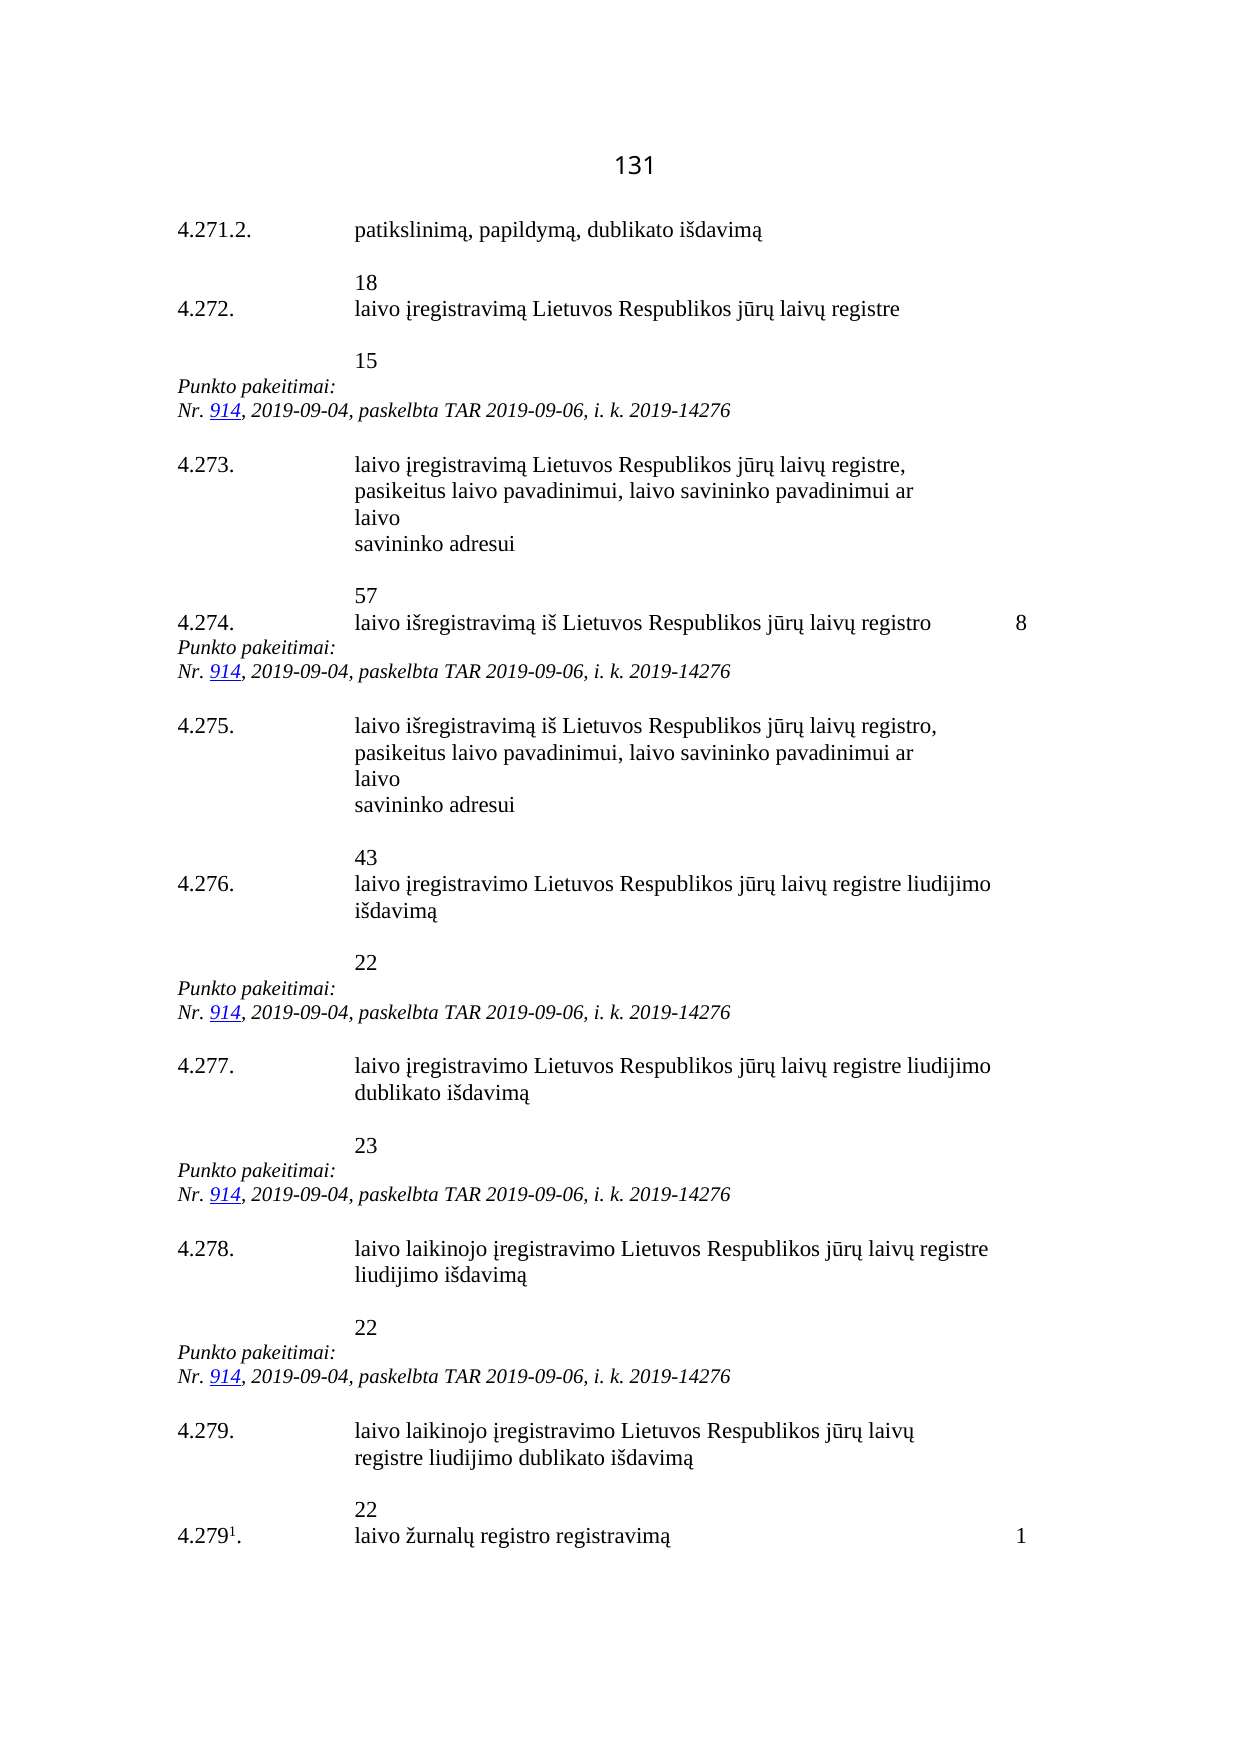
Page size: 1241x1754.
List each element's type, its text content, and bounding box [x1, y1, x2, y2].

text savininko adresui 57 [354, 530, 945, 609]
text 4.273. laivo įregistravimą Lietuvos Respublikos jūrų laivų registre, [177, 451, 945, 477]
text pasikeitus laivo pavadinimui, laivo savininko pavadinimui ar laivo [354, 477, 945, 530]
text Nr. 914, 2019-09-04, paskelbta TAR 2019-09-06, i. k. 2019-14276 [177, 1364, 1093, 1388]
text Nr. 914, 2019-09-04, paskelbta TAR 2019-09-06, i. k. 2019-14276 [177, 398, 1093, 422]
text Punkto pakeitimai: [177, 374, 1093, 398]
text Punkto pakeitimai: [177, 1158, 1093, 1182]
text pasikeitus laivo pavadinimui, laivo savininko pavadinimui ar laivo [354, 738, 945, 791]
text Punkto pakeitimai: [177, 976, 1093, 1000]
text Nr. 914, 2019-09-04, paskelbta TAR 2019-09-06, i. k. 2019-14276 [177, 659, 1093, 683]
text 4.275. laivo išregistravimą iš Lietuvos Respublikos jūrų laivų registro, [177, 712, 945, 738]
text registre liudijimo dublikato išdavimą 22 [354, 1443, 945, 1523]
text 4.276. laivo įregistravimo Lietuvos Respublikos jūrų laivų registre liudijimo išdavimą 22 [177, 870, 1034, 976]
text Nr. 914, 2019-09-04, paskelbta TAR 2019-09-06, i. k. 2019-14276 [177, 1182, 1093, 1206]
text 4.278. laivo laikinojo įregistravimo Lietuvos Respublikos jūrų laivų registre liudijimo išdavimą 22 [177, 1235, 1034, 1340]
text 4.274. laivo išregistravimą iš Lietuvos Respublikos jūrų laivų registro 8 [177, 609, 1034, 635]
text Punkto pakeitimai: [177, 635, 1093, 659]
text savininko adresui 43 [354, 791, 945, 870]
text Punkto pakeitimai: [177, 1340, 1093, 1364]
text 4.271.2. patikslinimą, papildymą, dublikato išdavimą 18 [177, 216, 945, 295]
text 4.2791. laivo žurnalų registro registravimą 1 [177, 1523, 1093, 1549]
text Nr. 914, 2019-09-04, paskelbta TAR 2019-09-06, i. k. 2019-14276 [177, 1000, 1093, 1024]
text 4.277. laivo įregistravimo Lietuvos Respublikos jūrų laivų registre liudijimo dublikato išdavimą 23 [177, 1053, 1034, 1158]
text 4.272. laivo įregistravimą Lietuvos Respublikos jūrų laivų registre 15 [177, 295, 1034, 374]
text 4.279. laivo laikinojo įregistravimo Lietuvos Respublikos jūrų laivų [177, 1417, 945, 1443]
